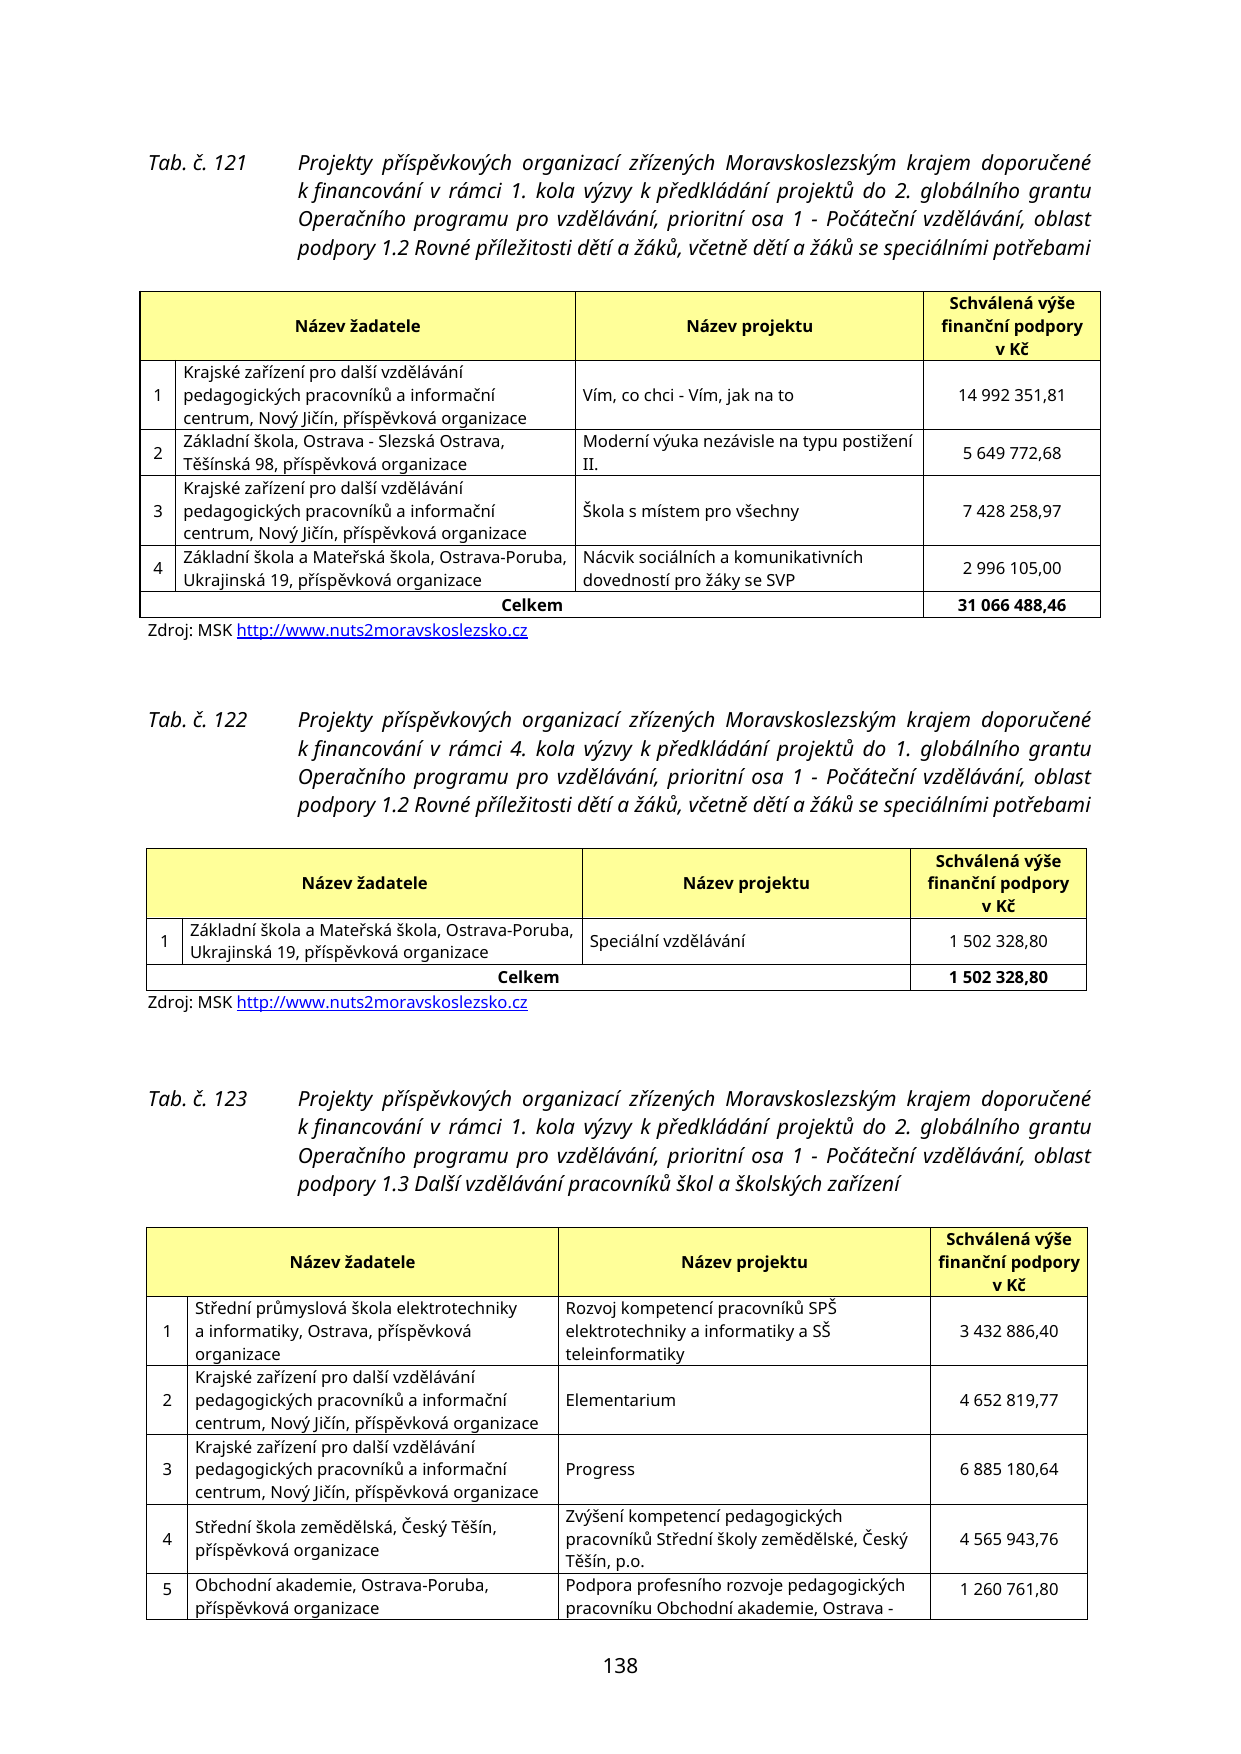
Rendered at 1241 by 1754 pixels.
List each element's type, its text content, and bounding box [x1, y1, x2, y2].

list Projekty příspěvkových organizací zřízených Moravskoslezským krajem doporučené k financování v rámci 1. kola výzvy k předkládání projektů do 2. globálního grantu Operačního programu pro vzdělávání, prioritní osa 1 - Počáteční vzdělávání, oblast podpory 1.3 Další vzdělávání pracovníků škol a školských zařízení [148, 1084, 1092, 1198]
table_cell 3 [141, 476, 175, 544]
table_cell Vím, co chci - Vím, jak na to [576, 361, 923, 429]
table_cell 4 [147, 1505, 187, 1573]
table_cell Zvýšení kompetencí pedagogických pracovníků Střední školy zemědělské, Český Těšín, p.o. [559, 1505, 930, 1573]
table_cell 5 [147, 1574, 187, 1619]
table_cell 1 502 328,80 [911, 919, 1086, 964]
table_cell 1 [147, 1297, 187, 1365]
table_cell 5 649 772,68 [924, 430, 1100, 475]
table_cell Obchodní akademie, Ostrava-Poruba, příspěvková organizace [188, 1574, 558, 1619]
table_cell Speciální vzdělávání [583, 919, 910, 964]
table_cell Krajské zařízení pro další vzdělávání pedagogických pracovníků a informační centrum, Nový Jičín, příspěvková organizace [176, 476, 575, 544]
table_cell Rozvoj kompetencí pracovníků SPŠ elektrotechniky a informatiky a SŠ teleinformatiky [559, 1297, 930, 1365]
list Projekty příspěvkových organizací zřízených Moravskoslezským krajem doporučené k financování v rámci 4. kola výzvy k předkládání projektů do 1. globálního grantu Operačního programu pro vzdělávání, prioritní osa 1 - Počáteční vzdělávání, oblast podpory 1.2 Rovné příležitosti dětí a žáků, včetně dětí a žáků se speciálními potřebami [148, 705, 1092, 819]
table_header Schválená výše finanční podpory v Kč [911, 849, 1086, 917]
table_cell 4 565 943,76 [931, 1505, 1087, 1573]
table_header Název projektu [576, 292, 923, 360]
table_cell Podpora profesního rozvoje pedagogických pracovníku Obchodní akademie, Ostrava [559, 1574, 930, 1619]
table_header Název žadatele [147, 1228, 558, 1296]
table_cell Moderní výuka nezávisle na typu postižení II. [576, 430, 923, 475]
table_cell Celkem [147, 965, 910, 990]
table_cell 2 [147, 1366, 187, 1434]
table_cell Elementarium [559, 1366, 930, 1434]
table_header Schválená výše finanční podpory v Kč [931, 1228, 1087, 1296]
table_cell Škola s místem pro všechny [576, 476, 923, 544]
table_header Název žadatele [141, 292, 575, 360]
table_cell Základní škola a Mateřská škola, Ostrava-Poruba, Ukrajinská 19, příspěvková organizace [176, 546, 575, 591]
table_cell Krajské zařízení pro další vzdělávání pedagogických pracovníků a informační centrum, Nový Jičín, příspěvková organizace [188, 1435, 558, 1503]
table_cell 4 652 819,77 [931, 1366, 1087, 1434]
table_cell Krajské zařízení pro další vzdělávání pedagogických pracovníků a informační centrum, Nový Jičín, příspěvková organizace [188, 1366, 558, 1434]
table_cell 4 [141, 546, 175, 591]
table_header Název projektu [583, 849, 910, 917]
table_cell 1 502 328,80 [911, 965, 1086, 990]
table_cell Krajské zařízení pro další vzdělávání pedagogických pracovníků a informační centrum, Nový Jičín, příspěvková organizace [176, 361, 575, 429]
table_header Název žadatele [147, 849, 582, 917]
table_cell Základní škola a Mateřská škola, Ostrava-Poruba, Ukrajinská 19, příspěvková organizace [183, 919, 582, 964]
table_cell Nácvik sociálních a komunikativních dovedností pro žáky se SVP [576, 546, 923, 591]
list Projekty příspěvkových organizací zřízených Moravskoslezským krajem doporučené k financování v rámci 1. kola výzvy k předkládání projektů do 2. globálního grantu Operačního programu pro vzdělávání, prioritní osa 1 - Počáteční vzdělávání, oblast podpory 1.2 Rovné příležitosti dětí a žáků, včetně dětí a žáků se speciálními potřebami [148, 148, 1092, 261]
text Zdroj: MSK http://www.nuts2moravskoslezsko.cz [148, 991, 1092, 1014]
table_cell 2 [141, 430, 175, 475]
table_cell 1 260 761,80 [931, 1574, 1087, 1619]
table_cell 1 [141, 361, 175, 429]
table_cell Celkem [141, 592, 923, 617]
table_cell 3 432 886,40 [931, 1297, 1087, 1365]
table_cell 3 [147, 1435, 187, 1503]
text Zdroj: MSK http://www.nuts2moravskoslezsko.cz [148, 618, 1092, 641]
table_cell 1 [147, 919, 182, 964]
table_cell 6 885 180,64 [931, 1435, 1087, 1503]
table_header Schválená výše finanční podpory v Kč [924, 292, 1100, 360]
table_cell 14 992 351,81 [924, 361, 1100, 429]
table_cell Progress [559, 1435, 930, 1503]
table_cell Základní škola, Ostrava - Slezská Ostrava, Těšínská 98, příspěvková organizace [176, 430, 575, 475]
table_cell Střední škola zemědělská, Český Těšín, příspěvková organizace [188, 1505, 558, 1573]
table_header Název projektu [559, 1228, 930, 1296]
table_cell 7 428 258,97 [924, 476, 1100, 544]
table_cell 31 066 488,46 [924, 592, 1100, 617]
table_cell 2 996 105,00 [924, 546, 1100, 591]
table_cell Střední průmyslová škola elektrotechniky a informatiky, Ostrava, příspěvková organizace [188, 1297, 558, 1365]
